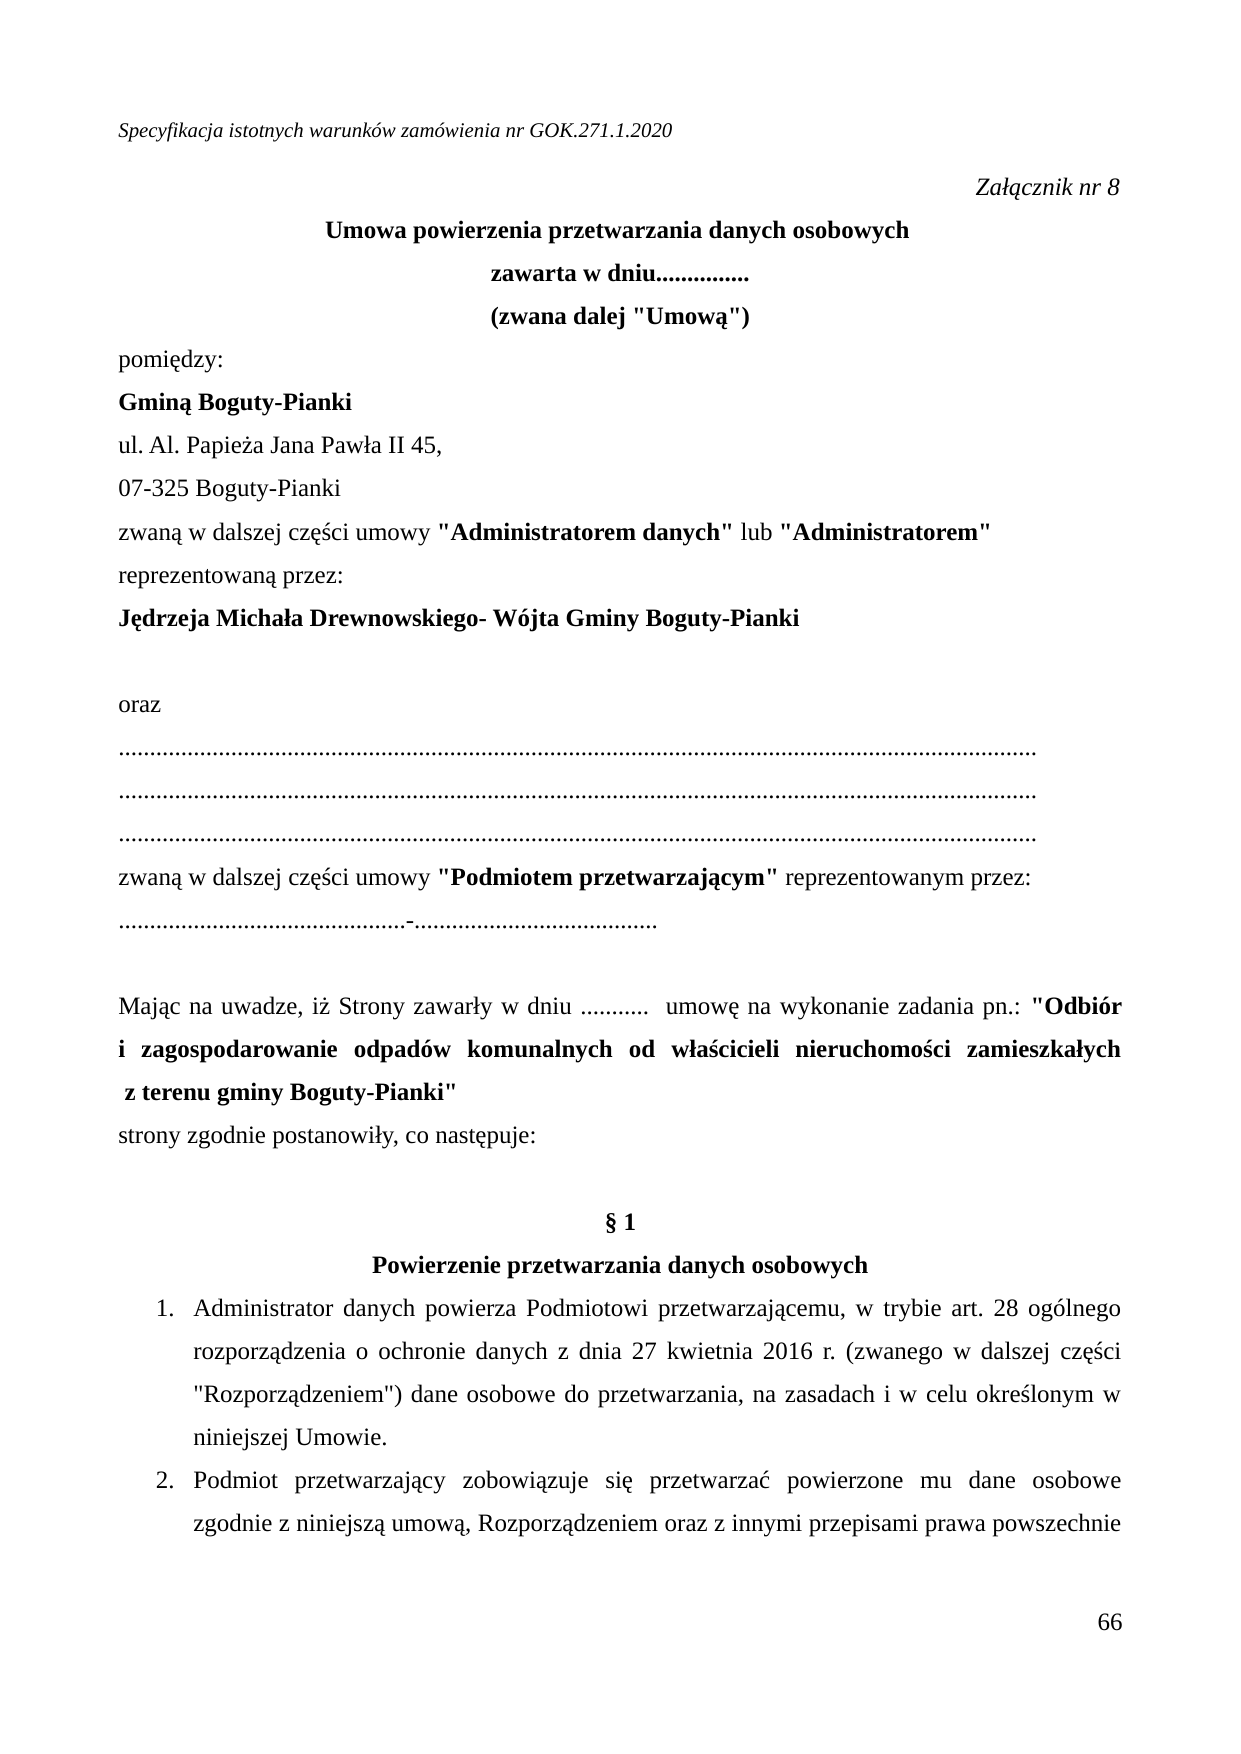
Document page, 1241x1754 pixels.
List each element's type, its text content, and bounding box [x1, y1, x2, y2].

text § 1 [118, 1207, 1122, 1235]
text 07-325 Boguty-Pianki [118, 473, 1122, 502]
text oraz [118, 689, 1122, 718]
text reprezentowaną przez: [118, 560, 1122, 588]
text (zwana dalej "Umową") [118, 301, 1122, 330]
text Umowa powierzenia przetwarzania danych osobowych [118, 215, 1122, 243]
text ................................................................................................................................................... [118, 818, 1122, 847]
text ..............................................-....................................... [118, 905, 1122, 933]
text Gminą Boguty-Pianki [118, 387, 1122, 416]
text Załącznik nr 8 [118, 172, 1122, 200]
text ................................................................................................................................................... [118, 775, 1122, 804]
list Administrator danych powierza Podmiotowi przetwarzającemu, w trybie art. 28 ogólnego rozporządzenia o ochronie danych z dnia 27 kwietnia 2016 r. (zwanego w dalszej części "Rozporządzeniem") dane osobowe do przetwarzania, na zasadach i w celu określonym w niniejszej Umowie. [156, 1293, 1122, 1451]
text Jędrzeja Michała Drewnowskiego- Wójta Gminy Boguty-Pianki [118, 603, 1122, 632]
text strony zgodnie postanowiły, co następuje: [118, 1120, 1122, 1149]
text ................................................................................................................................................... [118, 732, 1122, 761]
text zwaną w dalszej części umowy "Administratorem danych" lub "Administratorem" [118, 517, 1122, 545]
text Mając na uwadze, iż Strony zawarły w dniu ........... umowę na wykonanie zadania pn.: "Odbiór i zagospodarowanie odpadów komunalnych od właścicieli nieruchomości zamieszkałych z terenu gminy Boguty-Pianki" [118, 991, 1122, 1106]
list Podmiot przetwarzający zobowiązuje się przetwarzać powierzone mu dane osobowe zgodnie z niniejszą umową, Rozporządzeniem oraz z innymi przepisami prawa powszechnie [156, 1465, 1122, 1537]
text pomiędzy: [118, 344, 1122, 373]
text ul. Al. Papieża Jana Pawła II 45, [118, 430, 1122, 459]
text Powierzenie przetwarzania danych osobowych [118, 1250, 1122, 1278]
text zwaną w dalszej części umowy "Podmiotem przetwarzającym" reprezentowanym przez: [118, 862, 1122, 890]
text zawarta w dniu............... [118, 258, 1122, 287]
